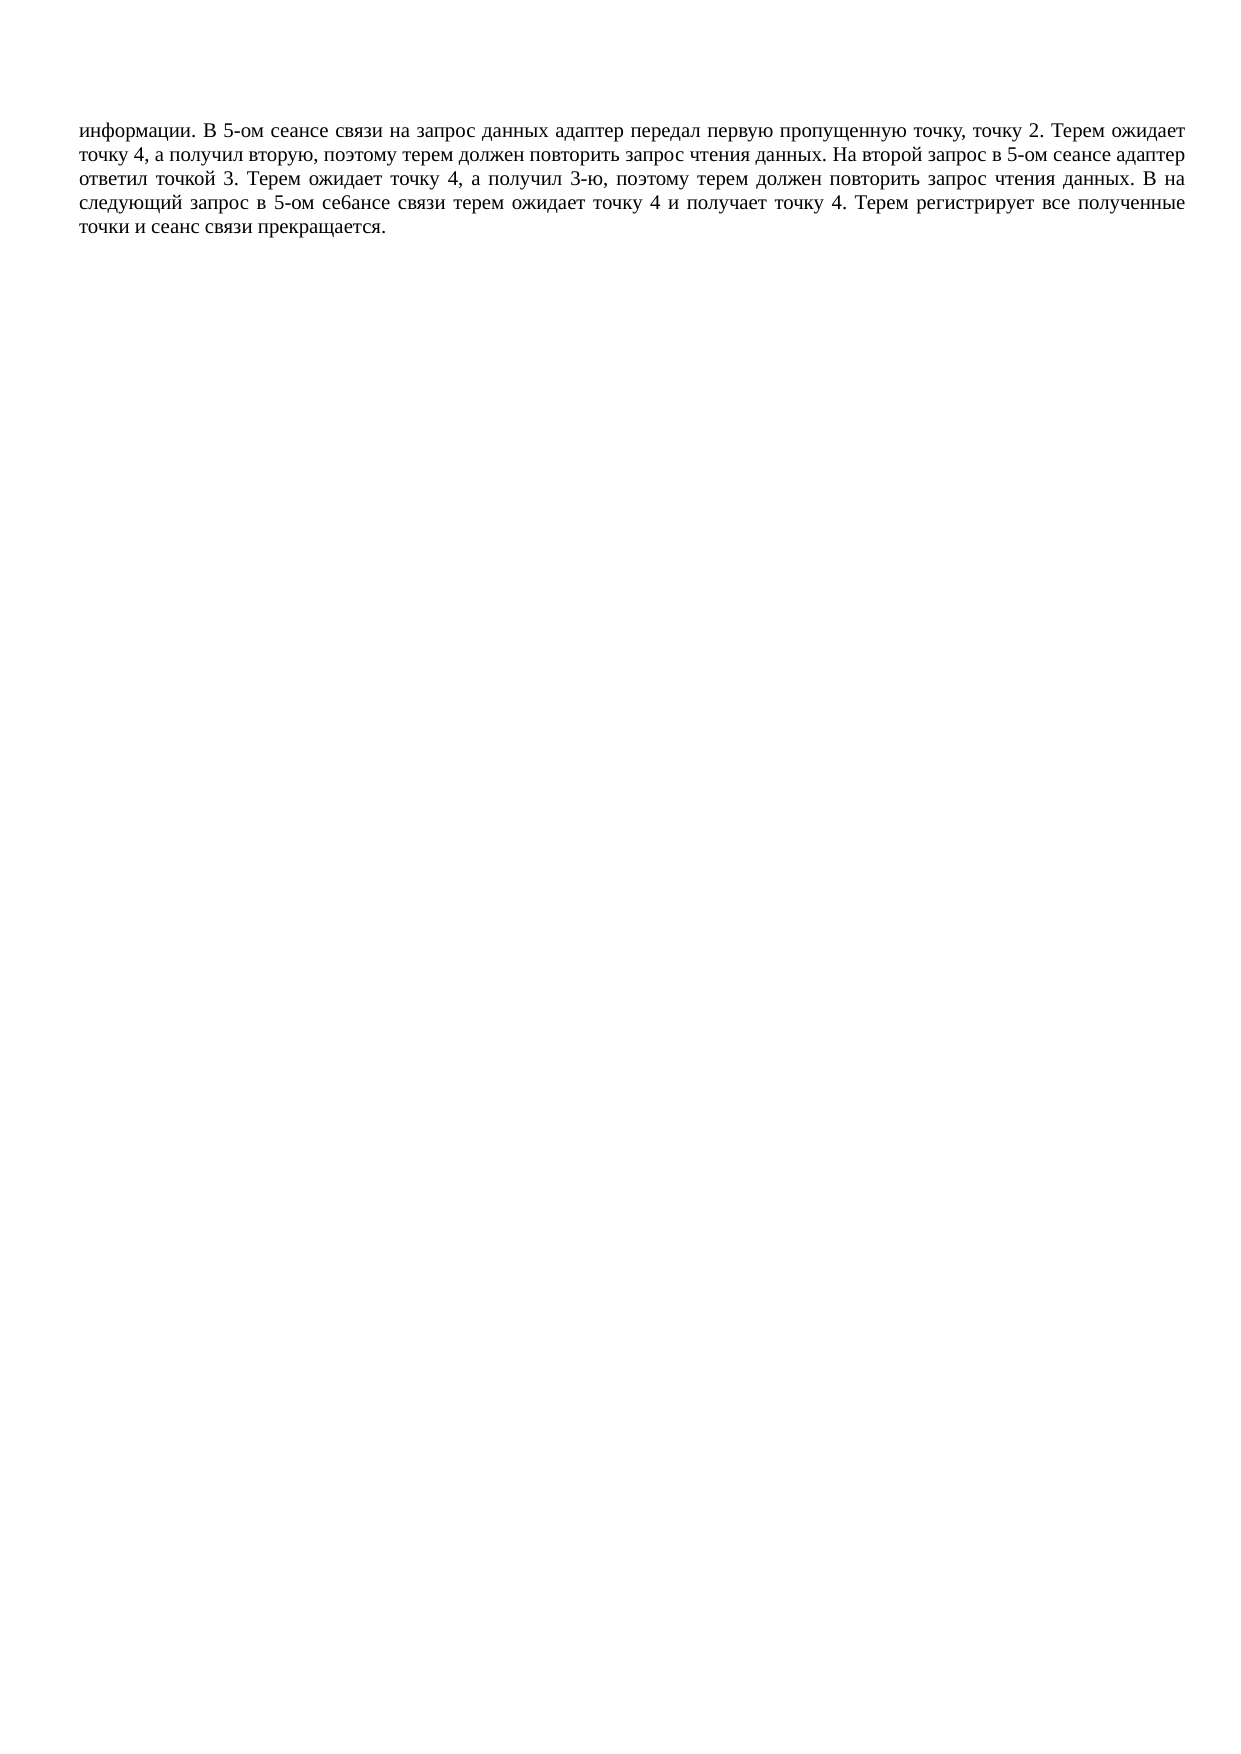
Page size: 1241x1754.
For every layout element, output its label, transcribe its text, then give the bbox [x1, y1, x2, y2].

text информации. В 5-ом сеансе связи на запрос данных адаптер передал первую пропущенную точку, точку 2. Терем ожидает точку 4, а получил вторую, поэтому терем должен повторить запрос чтения данных. На второй запрос в 5-ом сеансе адаптер ответил точкой 3. Терем ожидает точку 4, а получил 3-ю, поэтому терем должен повторить запрос чтения данных. В на следующий запрос в 5-ом се6ансе связи терем ожидает точку 4 и получает точку 4. Терем регистрирует все полученные точки и сеанс связи прекращается. [79, 118, 1187, 238]
